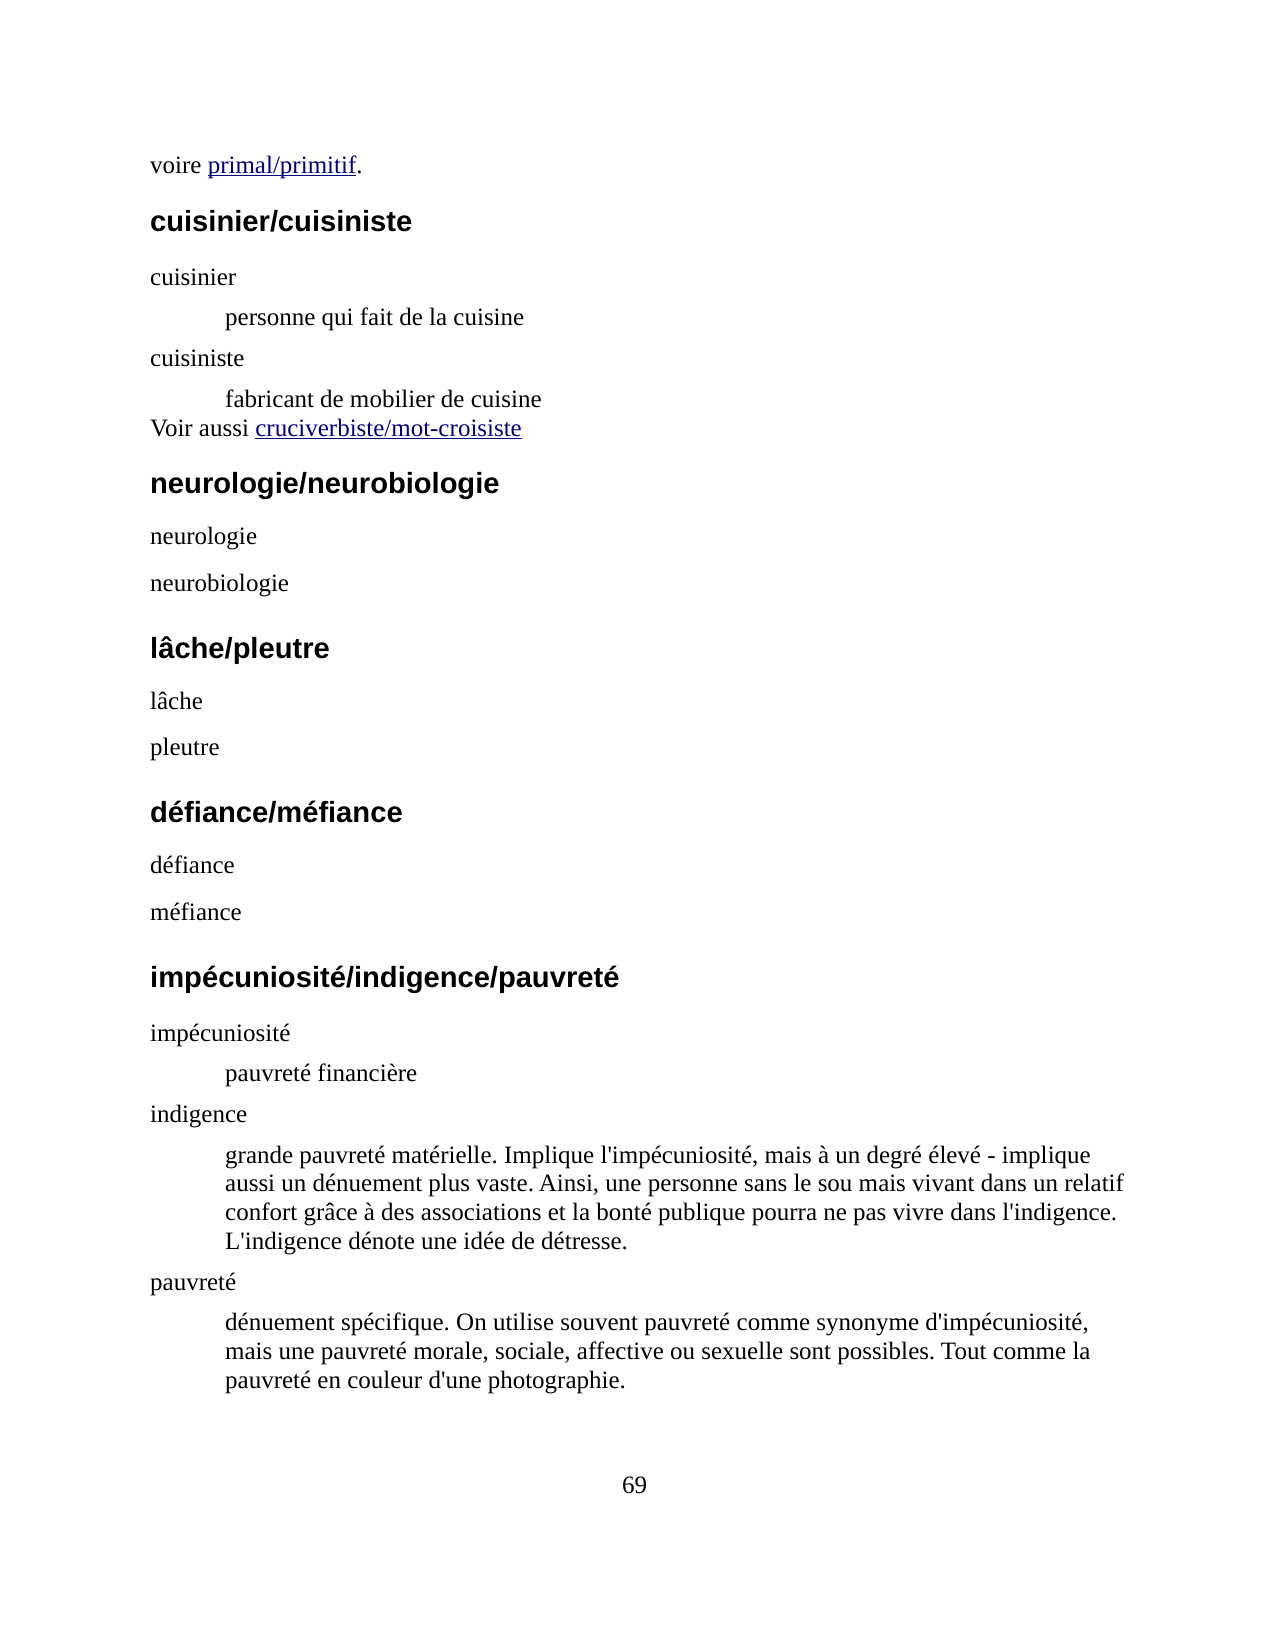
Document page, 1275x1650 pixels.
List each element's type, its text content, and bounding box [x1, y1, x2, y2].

text pleutre [150, 732, 1125, 761]
subtitle lâche/pleutre [150, 631, 1125, 664]
text grande pauvreté matérielle. Implique l'impécuniosité, mais à un degré élevé - implique aussi un dénuement plus vaste. Ainsi, une personne sans le sou mais vivant dans un relatif confort grâce à des associations et la bonté publique pourra ne pas vivre dans l'indigence. L'indigence dénote une idée de détresse. [225, 1140, 1125, 1255]
text lâche [150, 686, 1125, 714]
text cuisinier [150, 262, 1125, 291]
text méfiance [150, 897, 1125, 926]
text Voir aussi cruciverbiste/mot-croisiste [150, 413, 1125, 441]
subtitle impécuniosité/indigence/pauvreté [150, 959, 1125, 993]
text dénuement spécifique. On utilise souvent pauvreté comme synonyme d'impécuniosité, mais une pauvreté morale, sociale, affective ou sexuelle sont possibles. Tout comme la pauvreté en couleur d'une photographie. [225, 1307, 1125, 1394]
subtitle neurologie/neurobiologie [150, 466, 1125, 500]
text personne qui fait de la cuisine [225, 302, 1125, 331]
subtitle défiance/méfiance [150, 795, 1125, 829]
text voire primal/primitif. [150, 150, 1125, 179]
text fabricant de mobilier de cuisine [225, 384, 1125, 413]
text impécuniosité [150, 1018, 1125, 1046]
subtitle cuisinier/cuisiniste [150, 204, 1125, 237]
text neurobiologie [150, 568, 1125, 597]
text pauvreté [150, 1267, 1125, 1296]
text défiance [150, 850, 1125, 879]
text indigence [150, 1099, 1125, 1128]
text pauvreté financière [225, 1058, 1125, 1087]
text cuisiniste [150, 343, 1125, 372]
text neurologie [150, 521, 1125, 550]
